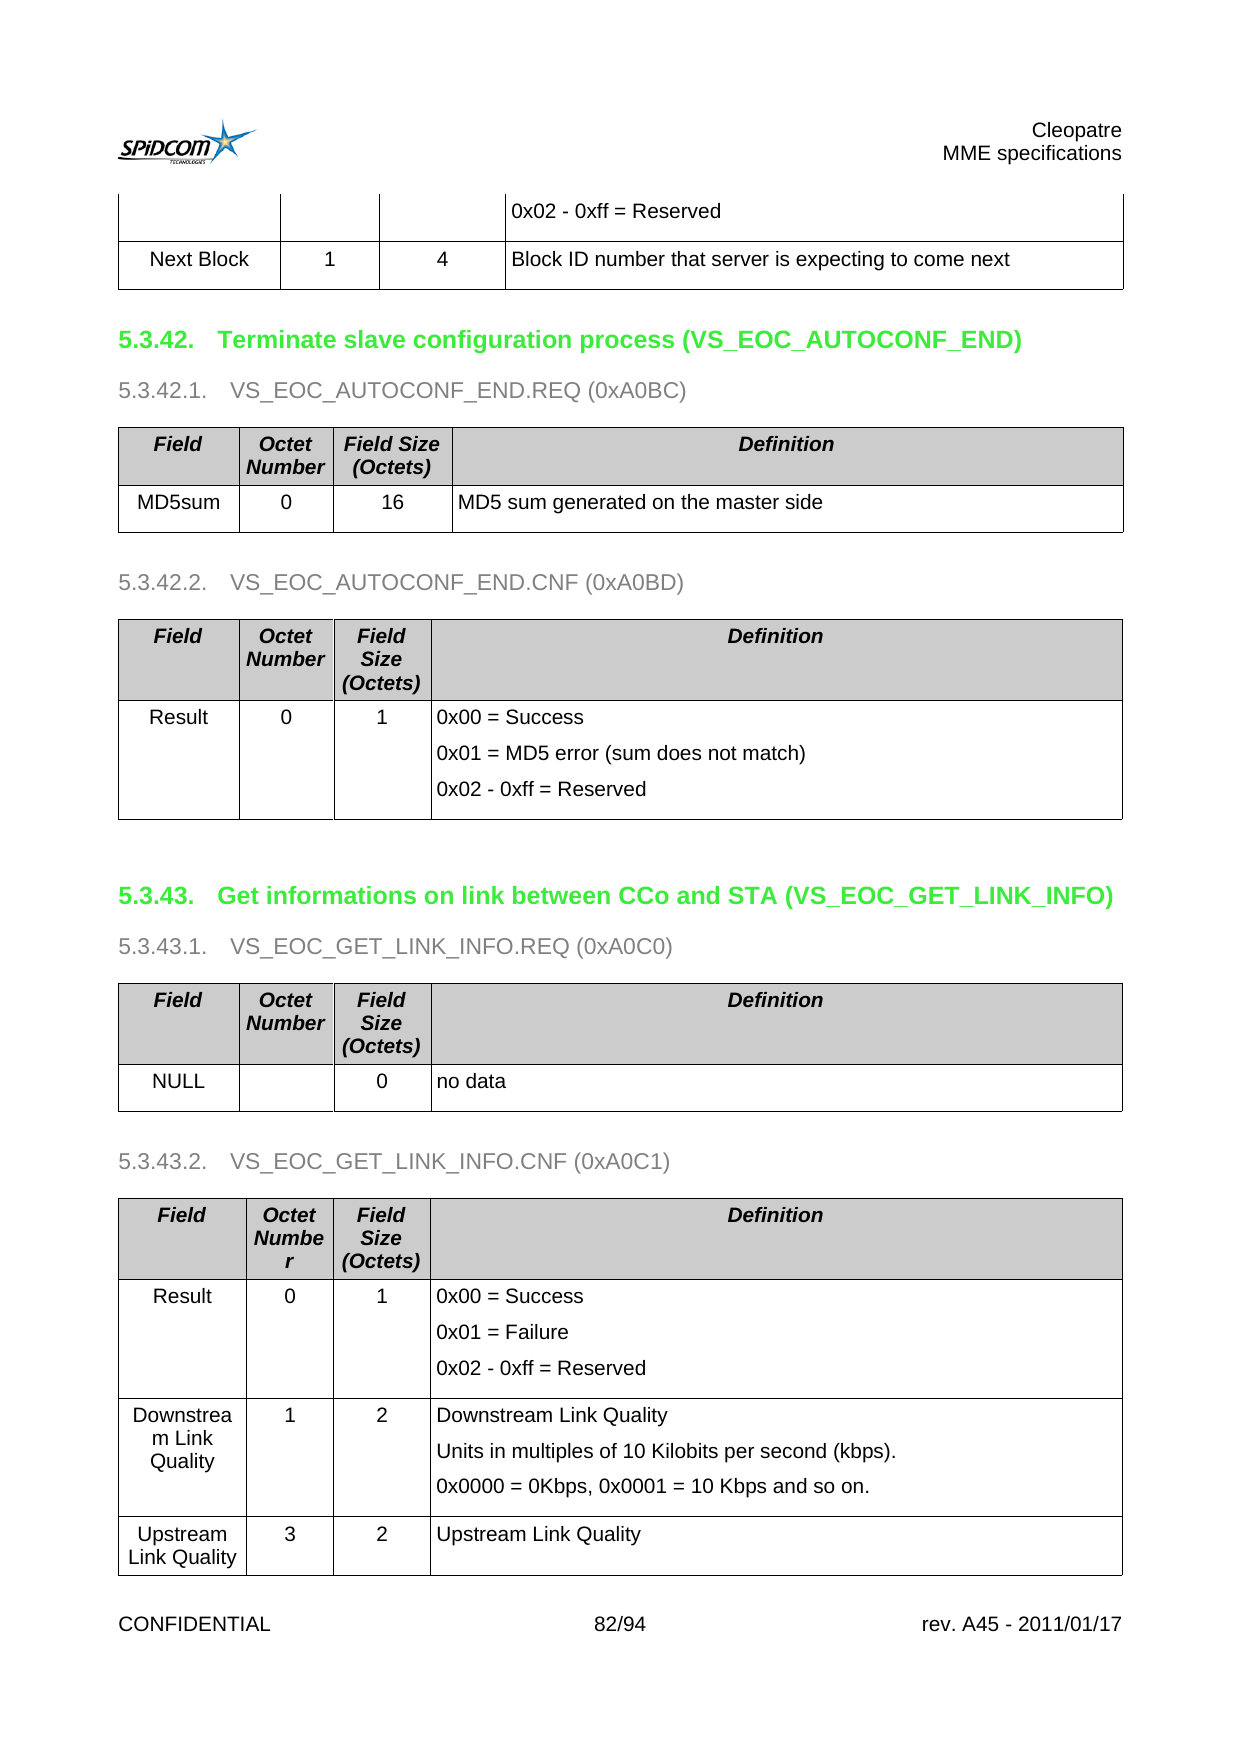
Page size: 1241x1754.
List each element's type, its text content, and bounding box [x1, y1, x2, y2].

table_cell Downstream Link Quality [119, 1399, 246, 1516]
table_cell 0x00 = Success 0x01 = MD5 error (sum does not match) 0x02 - 0xff = Reserved [432, 701, 1122, 819]
table_header Field Size (Octets) [335, 620, 431, 700]
table_header Field [119, 984, 239, 1064]
table_cell [380, 194, 505, 241]
table_cell MD5sum [119, 486, 239, 532]
table_cell 0 [247, 1280, 333, 1398]
table_header Field Size (Octets) [335, 984, 431, 1064]
table_cell 3 [247, 1517, 333, 1575]
table_header Definition [431, 1199, 1122, 1279]
table_header Field Size (Octets) [334, 1199, 430, 1279]
table_cell Next Block [119, 242, 280, 289]
table_cell 0x02 - 0xff = Reserved [506, 194, 1123, 241]
table_cell 1 [247, 1399, 333, 1516]
table_cell Result [119, 1280, 246, 1398]
table_header Octet Number [247, 1199, 333, 1279]
subtitle VS_EOC_AUTOCONF_END.CNF (0xA0BD) [118, 569, 1122, 595]
table_header Definition [432, 620, 1122, 700]
picture [117, 118, 258, 165]
table_cell 0 [240, 701, 333, 819]
table_header Octet Number [240, 428, 333, 485]
table_cell Downstream Link Quality Units in multiples of 10 Kilobits per second (kbps). 0x0000 = 0Kbps, 0x0001 = 10 Kbps and so on. [431, 1399, 1122, 1516]
table_header Definition [432, 984, 1122, 1064]
table_cell 0 [335, 1065, 431, 1111]
table_cell NULL [119, 1065, 239, 1111]
subtitle Get informations on link between CCo and STA (VS_EOC_GET_LINK_INFO) [118, 882, 1122, 910]
subtitle VS_EOC_GET_LINK_INFO.REQ (0xA0C0) [118, 933, 1122, 959]
table_cell Upstream Link Quality [119, 1517, 246, 1575]
table_header Definition [453, 428, 1123, 485]
table_cell 1 [334, 1280, 430, 1398]
table_header Field Size (Octets) [334, 428, 452, 485]
table_header Field [119, 620, 239, 700]
subtitle VS_EOC_GET_LINK_INFO.CNF (0xA0C1) [118, 1148, 1122, 1174]
table_cell [281, 194, 379, 241]
table_cell 1 [335, 701, 431, 819]
table_header Field [119, 1199, 246, 1279]
table_header Octet Number [240, 984, 333, 1064]
table_cell 4 [380, 242, 505, 289]
table_cell MD5 sum generated on the master side [453, 486, 1123, 532]
table_cell Result [119, 701, 239, 819]
table_cell Block ID number that server is expecting to come next [506, 242, 1123, 289]
table_cell [119, 194, 280, 241]
table_header Field [119, 428, 239, 485]
table_cell 1 [281, 242, 379, 289]
table_cell no data [432, 1065, 1122, 1111]
table_cell 2 [334, 1399, 430, 1516]
table_cell Upstream Link Quality [431, 1517, 1122, 1575]
table_cell 0 [240, 486, 333, 532]
table_cell 2 [334, 1517, 430, 1575]
table_header Octet Number [240, 620, 333, 700]
table_cell 16 [334, 486, 452, 532]
subtitle Terminate slave configuration process (VS_EOC_AUTOCONF_END) [118, 326, 1122, 354]
subtitle VS_EOC_AUTOCONF_END.REQ (0xA0BC) [118, 377, 1122, 403]
table_cell 0x00 = Success 0x01 = Failure 0x02 - 0xff = Reserved [431, 1280, 1122, 1398]
table_cell [240, 1065, 333, 1111]
